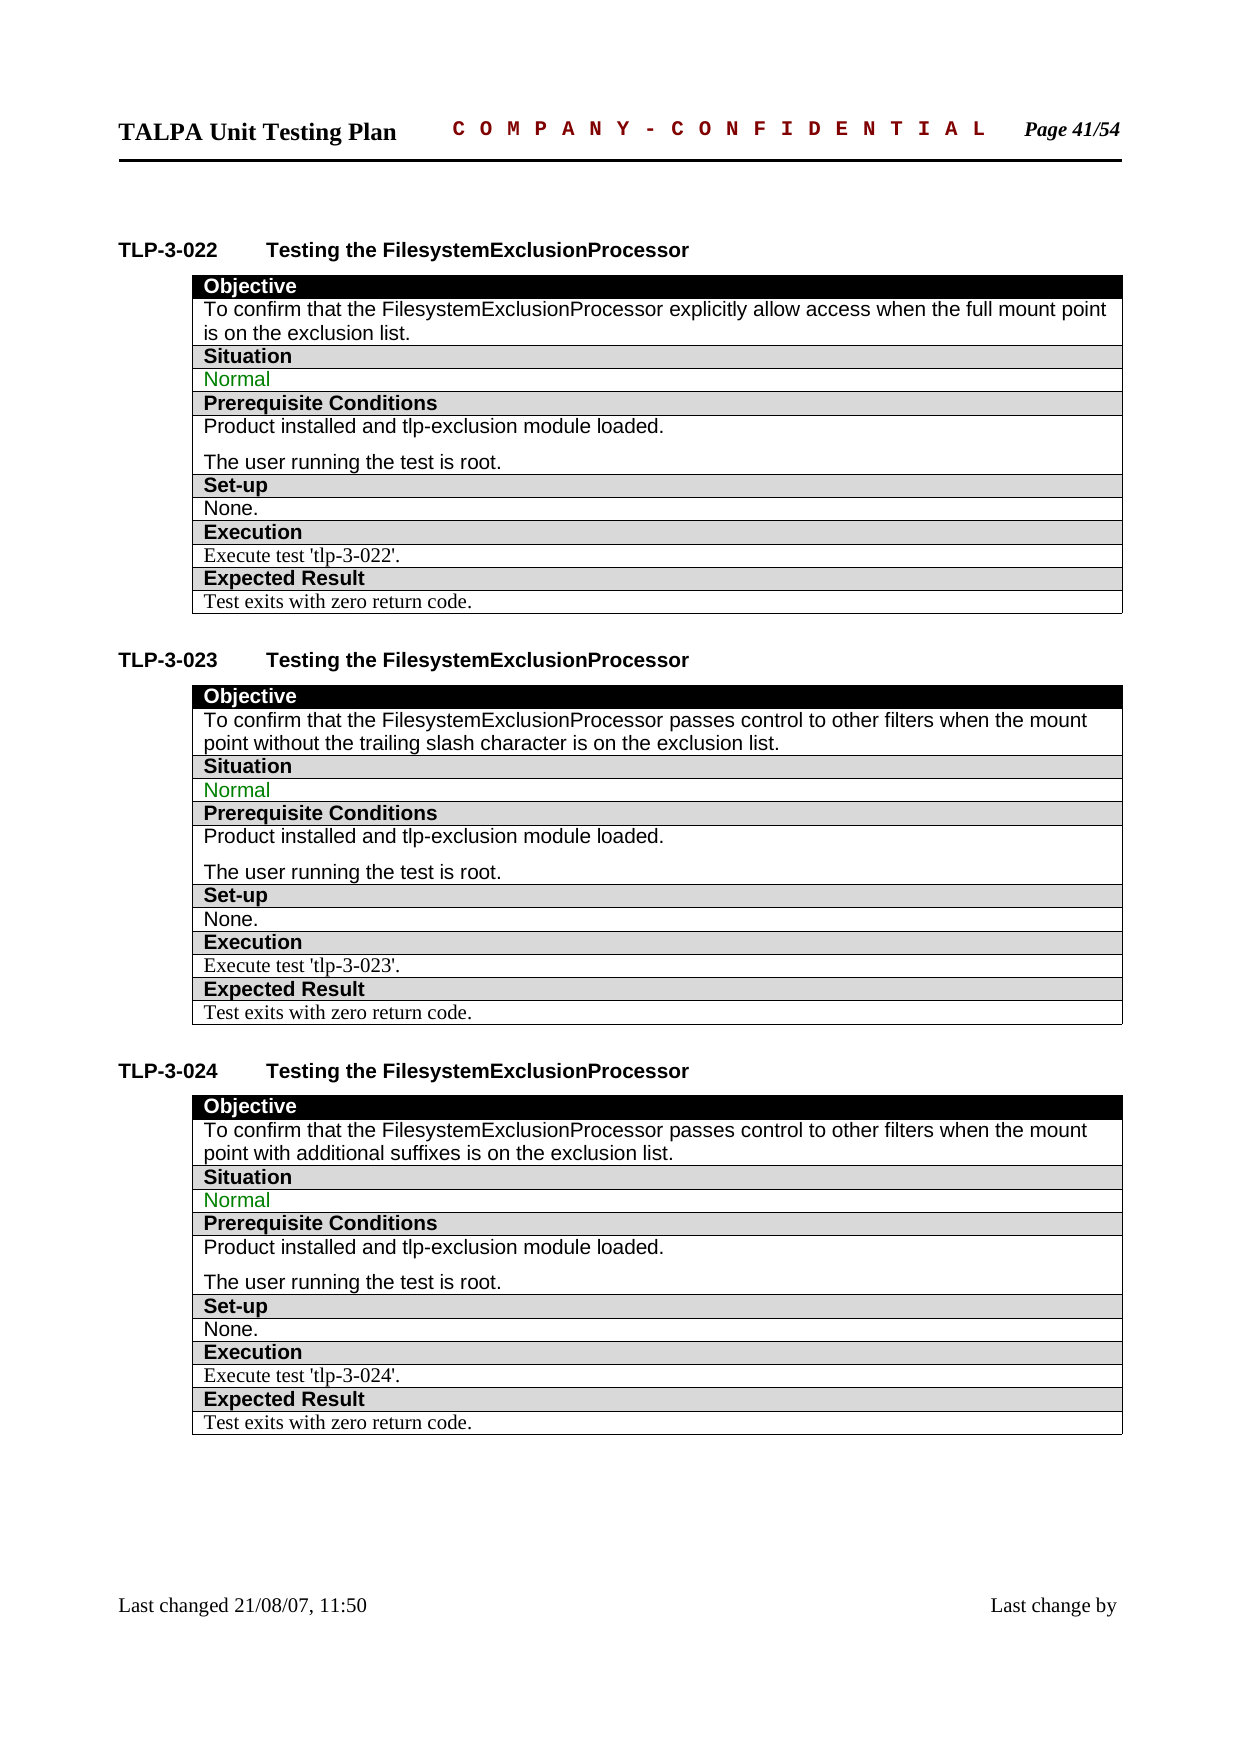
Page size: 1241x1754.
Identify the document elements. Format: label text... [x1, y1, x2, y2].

table_cell None. [193, 498, 1122, 520]
table_cell Normal [193, 1190, 1122, 1212]
table_cell Prerequisite Conditions [193, 1213, 1122, 1235]
table_cell None. [193, 1319, 1122, 1341]
table_cell Test exits with zero return code. [193, 591, 1122, 613]
table_header Objective [193, 276, 1122, 298]
table_cell Execute test 'tlp-3-024'. [193, 1365, 1122, 1387]
table_cell Set-up [193, 885, 1122, 907]
text TLP-3-024 Testing the FilesystemExclusionProcessor [118, 1059, 1122, 1083]
table_cell Normal [193, 779, 1122, 801]
text TLP-3-022 Testing the FilesystemExclusionProcessor [118, 239, 1122, 262]
table_cell Product installed and tlp-exclusion module loaded. The user running the test is root. [193, 1236, 1122, 1294]
table_cell Prerequisite Conditions [193, 802, 1122, 825]
table_cell Set-up [193, 1295, 1122, 1318]
table_header Objective [193, 1096, 1122, 1119]
table_cell Execute test 'tlp-3-022'. [193, 545, 1122, 567]
table_cell Situation [193, 1166, 1122, 1189]
table_cell Execution [193, 1342, 1122, 1364]
table_cell None. [193, 908, 1122, 931]
table_cell Set-up [193, 475, 1122, 497]
table_cell Test exits with zero return code. [193, 1001, 1122, 1024]
table_cell To confirm that the FilesystemExclusionProcessor explicitly allow access when the full mount point is on the exclusion list. [193, 299, 1122, 345]
table_cell Execute test 'tlp-3-023'. [193, 955, 1122, 977]
table_cell Situation [193, 756, 1122, 778]
table_cell Test exits with zero return code. [193, 1412, 1122, 1434]
table_cell Expected Result [193, 978, 1122, 1000]
table_cell Situation [193, 346, 1122, 368]
table_cell Expected Result [193, 1388, 1122, 1411]
table_cell To confirm that the FilesystemExclusionProcessor passes control to other filters when the mount point without the trailing slash character is on the exclusion list. [193, 709, 1122, 755]
table_cell Product installed and tlp-exclusion module loaded. The user running the test is root. [193, 416, 1122, 474]
table_header Objective [193, 686, 1122, 708]
table_cell Normal [193, 369, 1122, 391]
table_cell Execution [193, 932, 1122, 954]
text TLP-3-023 Testing the FilesystemExclusionProcessor [118, 649, 1122, 672]
table_cell Prerequisite Conditions [193, 392, 1122, 415]
table_cell Execution [193, 521, 1122, 544]
table_cell Expected Result [193, 568, 1122, 590]
table_cell Product installed and tlp-exclusion module loaded. The user running the test is root. [193, 826, 1122, 884]
table_cell To confirm that the FilesystemExclusionProcessor passes control to other filters when the mount point with additional suffixes is on the exclusion list. [193, 1120, 1122, 1165]
